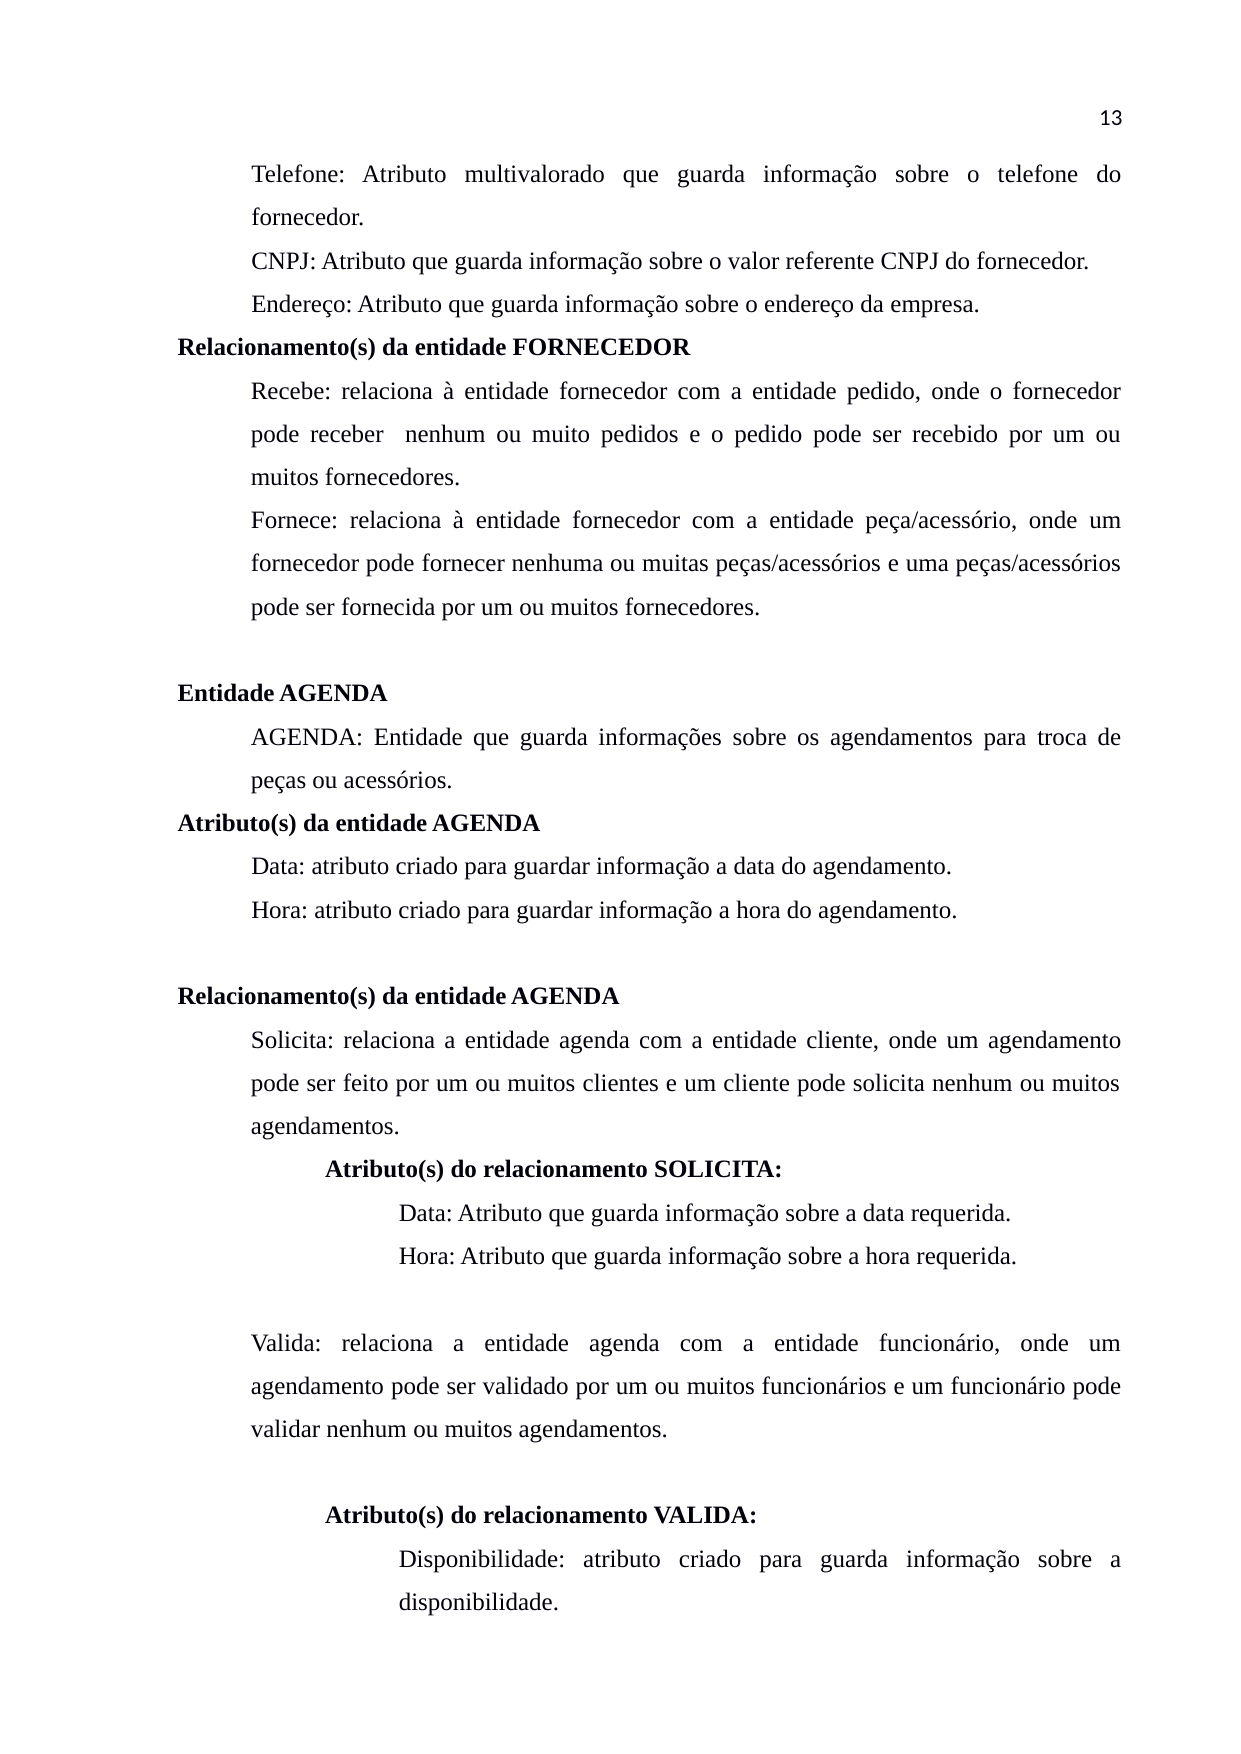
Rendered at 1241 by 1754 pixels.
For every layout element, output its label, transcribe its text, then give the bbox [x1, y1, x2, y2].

text AGENDA: Entidade que guarda informações sobre os agendamentos para troca de peças ou acessórios. [251, 722, 1122, 793]
text Fornece: relaciona à entidade fornecedor com a entidade peça/acessório, onde um fornecedor pode fornecer nenhuma ou muitas peças/acessórios e uma peças/acessórios pode ser fornecida por um ou muitos fornecedores. [251, 505, 1122, 620]
text Atributo(s) da entidade AGENDA [177, 808, 1122, 837]
text Recebe: relaciona à entidade fornecedor com a entidade pedido, onde o fornecedor pode receber nenhum ou muito pedidos e o pedido pode ser recebido por um ou muitos fornecedores. [251, 376, 1122, 491]
text Data: Atributo que guarda informação sobre a data requerida. [325, 1198, 1122, 1226]
text Hora: Atributo que guarda informação sobre a hora requerida. [325, 1241, 1122, 1270]
text Atributo(s) do relacionamento SOLICITA: [251, 1154, 1122, 1183]
text Disponibilidade: atributo criado para guarda informação sobre a disponibilidade. [398, 1544, 1122, 1616]
text Relacionamento(s) da entidade AGENDA [177, 981, 1122, 1010]
text CNPJ: Atributo que guarda informação sobre o valor referente CNPJ do fornecedor. [177, 246, 1122, 274]
text Telefone: Atributo multivalorado que guarda informação sobre o telefone do fornecedor. [251, 159, 1122, 231]
text Atributo(s) do relacionamento VALIDA: [251, 1501, 1122, 1529]
text Relacionamento(s) da entidade FORNECEDOR [177, 332, 1122, 361]
text Valida: relaciona a entidade agenda com a entidade funcionário, onde um agendamento pode ser validado por um ou muitos funcionários e um funcionário pode validar nenhum ou muitos agendamentos. [251, 1328, 1122, 1443]
text Entidade AGENDA [177, 678, 1122, 707]
text Solicita: relaciona a entidade agenda com a entidade cliente, onde um agendamento pode ser feito por um ou muitos clientes e um cliente pode solicita nenhum ou muitos agendamentos. [251, 1025, 1122, 1140]
text Hora: atributo criado para guardar informação a hora do agendamento. [177, 895, 1122, 923]
text Endereço: Atributo que guarda informação sobre o endereço da empresa. [177, 289, 1122, 318]
text Data: atributo criado para guardar informação a data do agendamento. [177, 851, 1122, 880]
